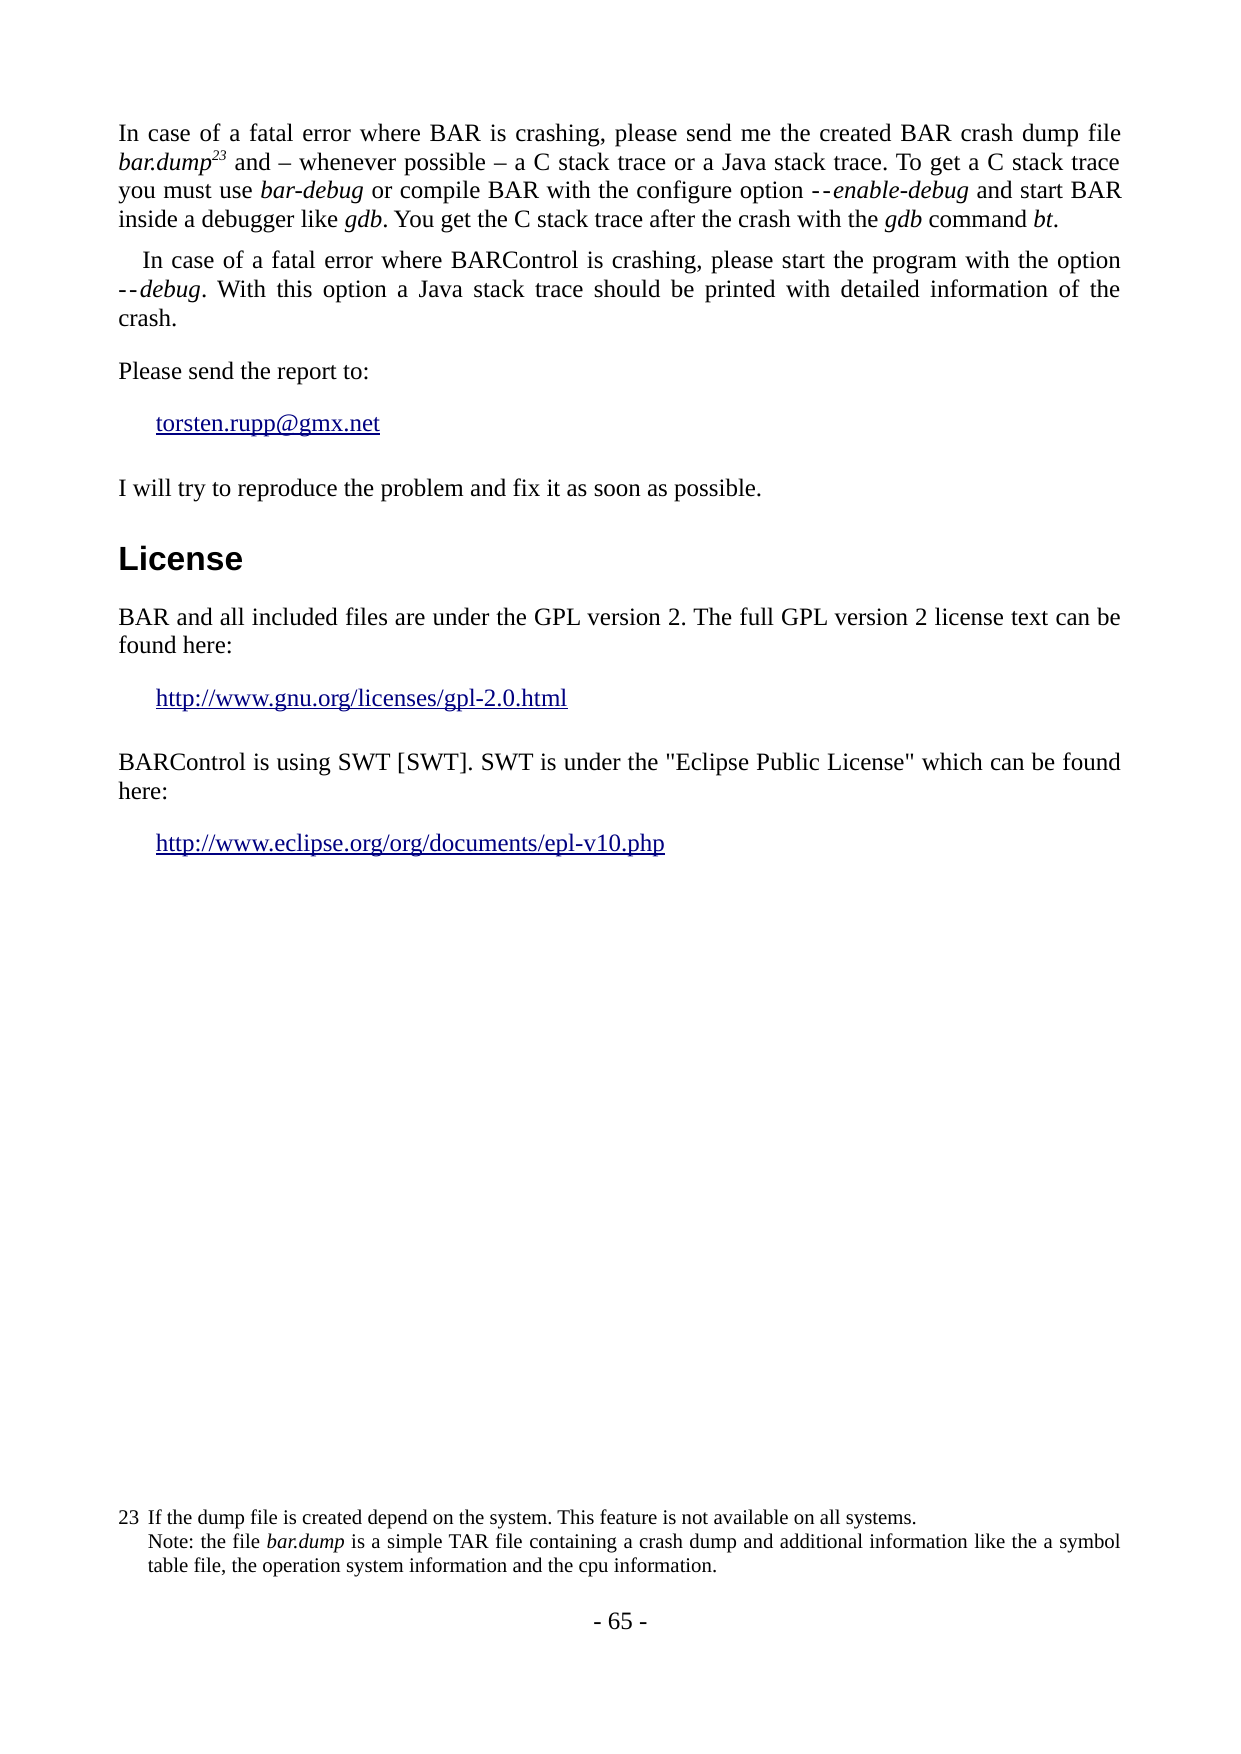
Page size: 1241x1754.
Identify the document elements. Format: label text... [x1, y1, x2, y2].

text Please send the report to: [118, 356, 1122, 384]
text If the dump file is created depend on the system. This feature is not available on all systems. [118, 1505, 1122, 1529]
text In case of a fatal error where BARControl is crashing, please start the program with the option ‑‑debug. With this option a Java stack trace should be printed with detailed information of the crash. [118, 245, 1122, 331]
list torsten.rupp@gmx.net [156, 408, 1122, 437]
text In case of a fatal error where BAR is crashing, please send me the created BAR crash dump file bar.dump and – whenever possible – a C stack trace or a Java stack trace. To get a C stack trace you must use bar-debug or compile BAR with the configure option ‑‑enable-debug and start BAR inside a debugger like gdb. You get the C stack trace after the crash with the gdb command bt. [118, 118, 1122, 233]
text BARControl is using SWT [SWT]. SWT is under the "Eclipse Public License" which can be found here: [118, 747, 1122, 805]
text Note: the file bar.dump is a simple TAR file containing a crash dump and additional information like the a symbol table file, the operation system information and the cpu information. [118, 1529, 1122, 1577]
subtitle License [118, 538, 1122, 577]
list http://www.gnu.org/licenses/gpl-2.0.html [156, 683, 1122, 712]
text BAR and all included files are under the GPL version 2. The full GPL version 2 license text can be found here: [118, 602, 1122, 659]
text I will try to reproduce the problem and fix it as soon as possible. [118, 473, 1122, 501]
list http://www.eclipse.org/org/documents/epl-v10.php [156, 828, 1122, 857]
